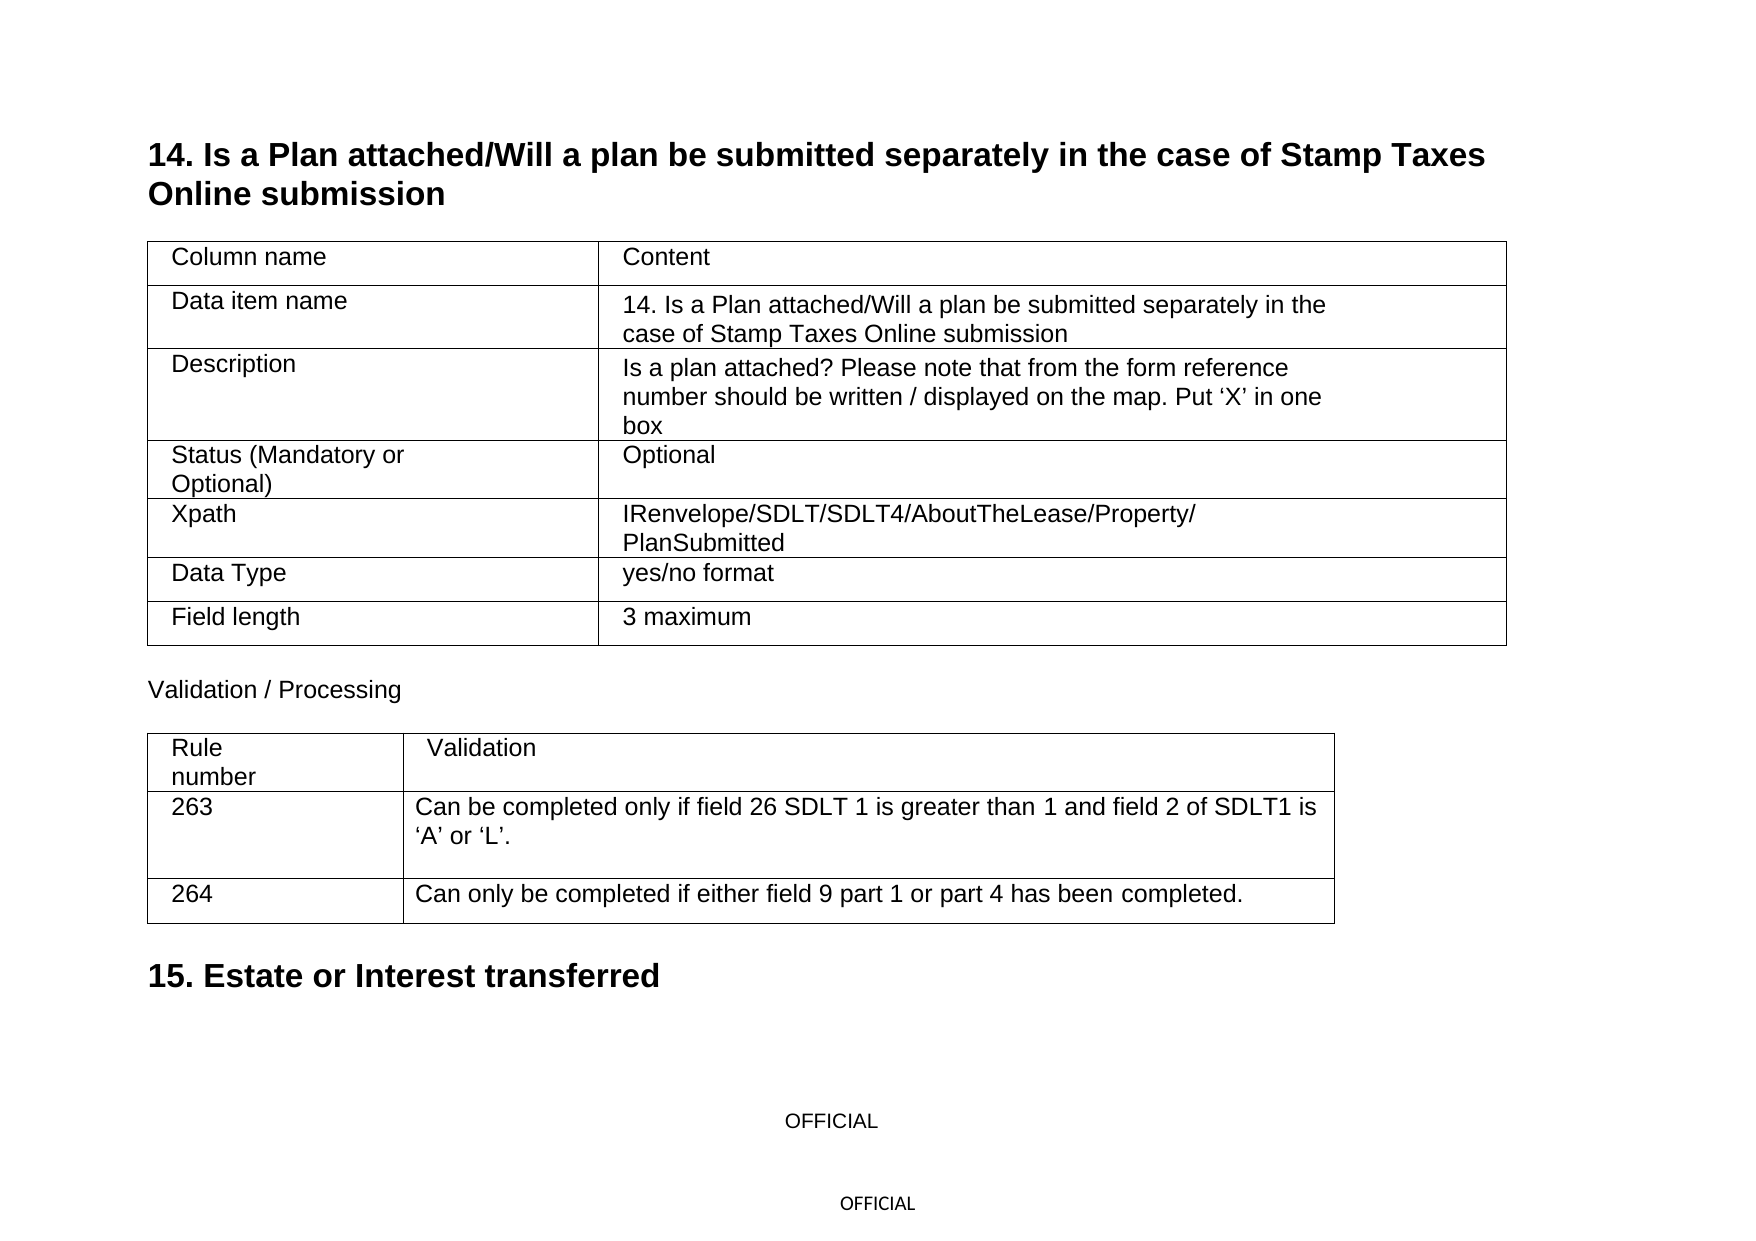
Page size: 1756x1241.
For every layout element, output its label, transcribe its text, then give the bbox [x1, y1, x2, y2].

table_header Rule number [148, 734, 403, 791]
table_cell Status (Mandatory or Optional) [148, 441, 598, 498]
table_cell yes/no format [599, 558, 1506, 601]
table_cell 264 [148, 879, 403, 922]
table_cell 263 [148, 792, 403, 878]
table_cell Data item name [148, 286, 598, 348]
subtitle 14. Is a Plan attached/Will a plan be submitted separately in the case of Stamp Taxes Online submission [148, 135, 1515, 212]
table_header Content [599, 242, 1506, 285]
table_cell Is a plan attached? Please note that from the form reference number should be written / displayed on the map. Put ‘X’ in one box [599, 349, 1506, 439]
subtitle 15. Estate or Interest transferred [148, 956, 1515, 995]
table_cell 14. Is a Plan attached/Will a plan be submitted separately in the case of Stamp Taxes Online submission [599, 286, 1506, 348]
table_header Validation [404, 734, 1334, 791]
table_cell Xpath [148, 499, 598, 557]
table_cell Field length [148, 602, 598, 645]
table_cell Can only be completed if either field 9 part 1 or part 4 has been completed. [404, 879, 1334, 922]
table_cell Can be completed only if field 26 SDLT 1 is greater than 1 and field 2 of SDLT1 is ‘A’ or ‘L’. [404, 792, 1334, 878]
table_cell IRenvelope/SDLT/SDLT4/AboutTheLease/Property/PlanSubmitted [599, 499, 1506, 557]
text Validation / Processing [148, 675, 1515, 704]
table_cell Data Type [148, 558, 598, 601]
table_cell Optional [599, 441, 1506, 498]
table_cell 3 maximum [599, 602, 1506, 645]
table_header Column name [148, 242, 598, 285]
table_cell Description [148, 349, 598, 439]
